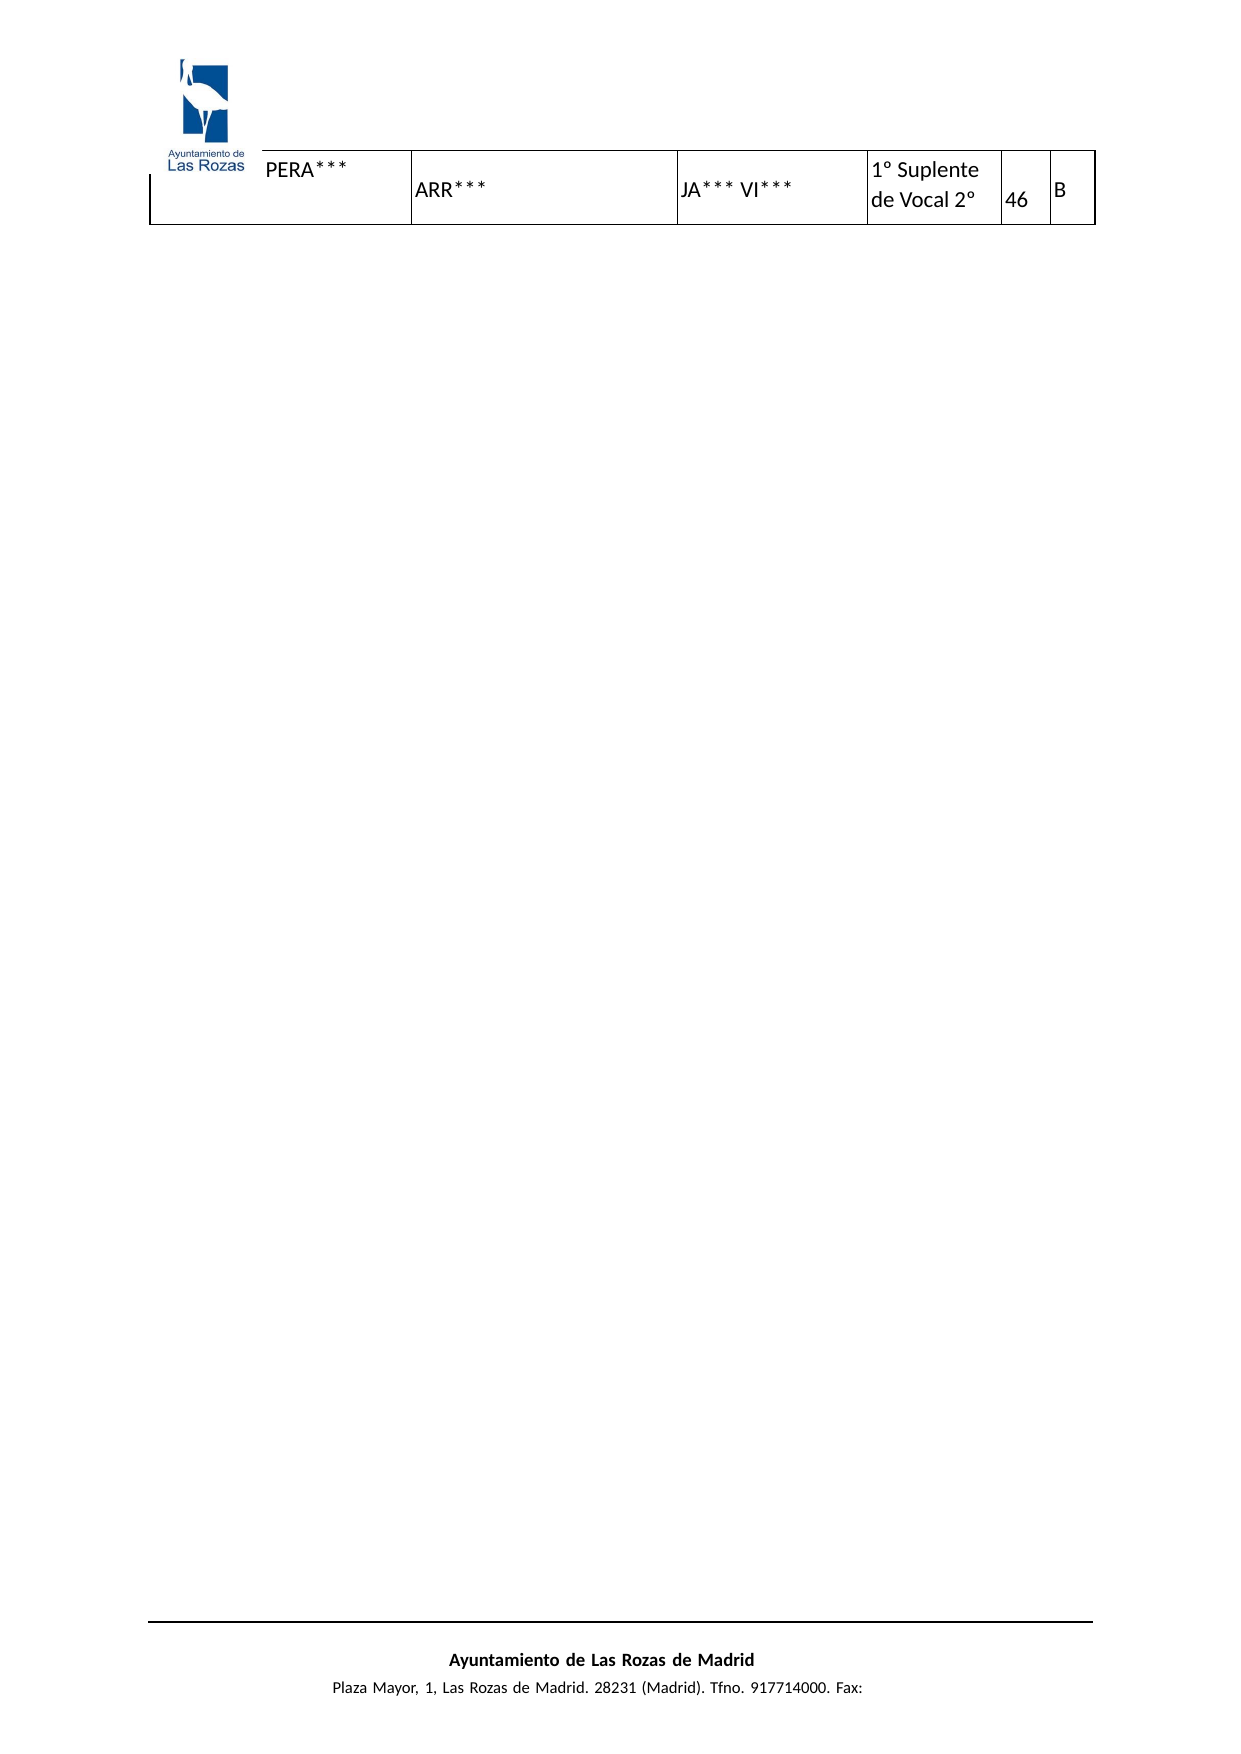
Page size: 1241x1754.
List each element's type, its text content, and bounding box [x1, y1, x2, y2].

table_cell 1º Suplente de Vocal 2º [868, 151, 1001, 224]
table_cell 46 [1002, 151, 1050, 224]
table_cell JA*** VI*** [678, 151, 867, 224]
table_cell ARR*** [412, 151, 677, 224]
table_cell B [1051, 151, 1094, 224]
table_cell PERA*** [151, 151, 411, 224]
